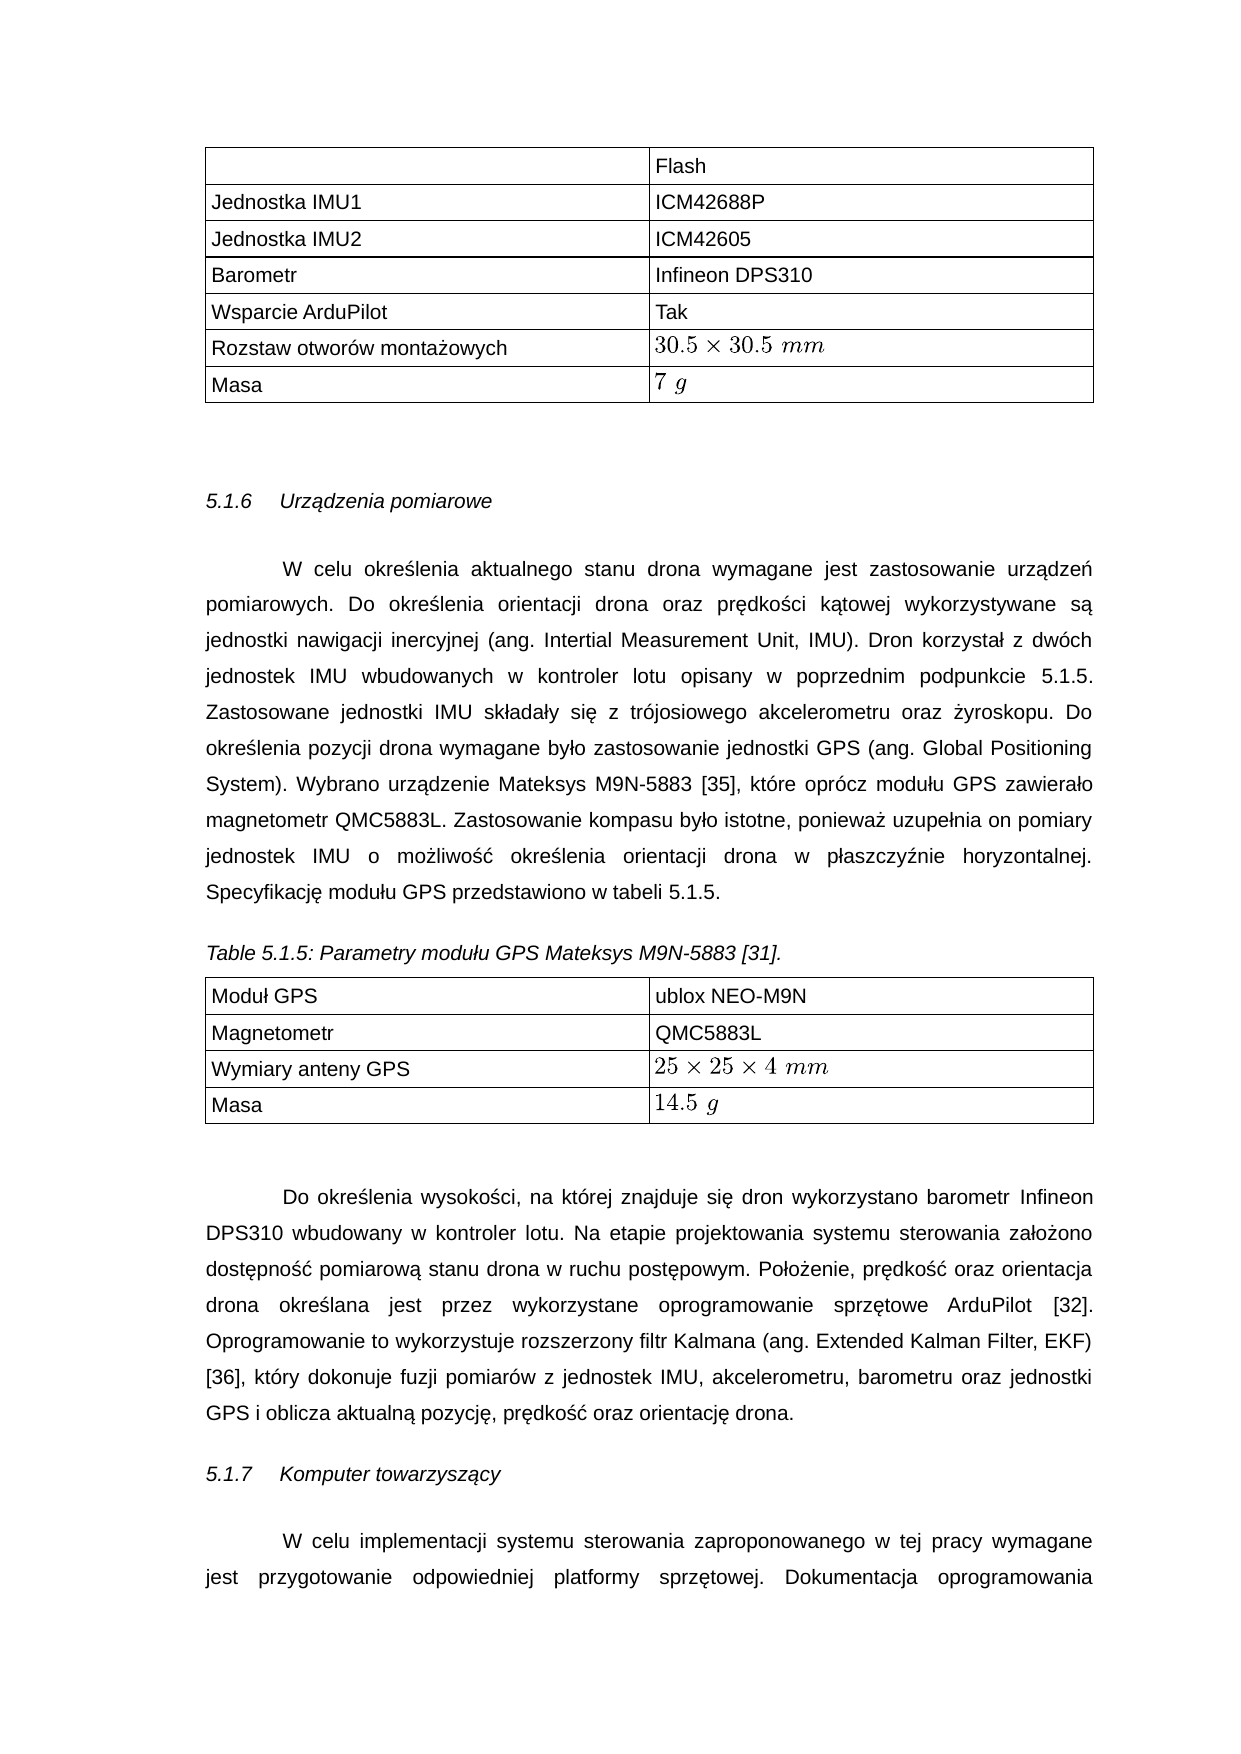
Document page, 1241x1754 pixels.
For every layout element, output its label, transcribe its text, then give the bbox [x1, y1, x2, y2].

table_cell QMC5883L [650, 1015, 1093, 1050]
table_header ublox NEO-M9N [650, 978, 1093, 1014]
table_cell ICM42688P [650, 185, 1093, 220]
text W celu określenia aktualnego stanu drona wymagane jest zastosowanie urządzeń pomiarowych. Do określenia orientacji drona oraz prędkości kątowej wykorzystywane są jednostki nawigacji inercyjnej (ang. Intertial Measurement Unit, IMU). Dron korzystał z dwóch jednostek IMU wbudowanych w kontroler lotu opisany w poprzednim podpunkcie 5.1.5. Zastosowane jednostki IMU składały się z trójosiowego akcelerometru oraz żyroskopu. Do określenia pozycji drona wymagane było zastosowanie jednostki GPS (ang. Global Positioning System). Wybrano urządzenie Mateksys M9N-5883 [35], które oprócz modułu GPS zawierało magnetometr QMC5883L. Zastosowanie kompasu było istotne, ponieważ uzupełnia on pomiary jednostek IMU o możliwość określenia orientacji drona w płaszczyźnie horyzontalnej. Specyfikację modułu GPS przedstawiono w tabeli 5.1.5. [206, 556, 1093, 904]
table_cell [650, 1051, 1093, 1087]
subtitle Urządzenia pomiarowe [206, 489, 1093, 513]
table_cell ICM42605 [650, 221, 1093, 256]
table_header Moduł GPS [206, 978, 649, 1014]
table_cell Tak [650, 294, 1093, 329]
table_cell Wymiary anteny GPS [206, 1051, 649, 1087]
table_cell Masa [206, 367, 649, 402]
table_cell Masa [206, 1088, 649, 1123]
text W celu implementacji systemu sterowania zaproponowanego w tej pracy wymagane jest przygotowanie odpowiedniej platformy sprzętowej. Dokumentacja oprogramowania [206, 1529, 1093, 1589]
table_cell Wsparcie ArduPilot [206, 294, 649, 329]
table_cell [650, 367, 1093, 402]
subtitle Komputer towarzyszący [206, 1462, 1093, 1486]
table_cell [650, 330, 1093, 366]
table_cell Jednostka IMU1 [206, 185, 649, 220]
table_header Flash [650, 148, 1093, 183]
table_cell Magnetometr [206, 1015, 649, 1050]
table_cell Rozstaw otworów montażowych [206, 330, 649, 366]
text Do określenia wysokości, na której znajduje się dron wykorzystano barometr Infineon DPS310 wbudowany w kontroler lotu. Na etapie projektowania systemu sterowania założono dostępność pomiarową stanu drona w ruchu postępowym. Położenie, prędkość oraz orientacja drona określana jest przez wykorzystane oprogramowanie sprzętowe ArduPilot [32]. Oprogramowanie to wykorzystuje rozszerzony filtr Kalmana (ang. Extended Kalman Filter, EKF) [36], który dokonuje fuzji pomiarów z jednostek IMU, akcelerometru, barometru oraz jednostki GPS i oblicza aktualną pozycję, prędkość oraz orientację drona. [206, 1185, 1093, 1424]
table_cell Barometr [206, 258, 649, 293]
table_cell [650, 1088, 1093, 1123]
table_cell Jednostka IMU2 [206, 221, 649, 256]
text Table 5.1.5: Parametry modułu GPS Mateksys M9N-5883 [31]. [206, 941, 1093, 965]
table_header [206, 148, 649, 183]
table_cell Infineon DPS310 [650, 258, 1093, 293]
